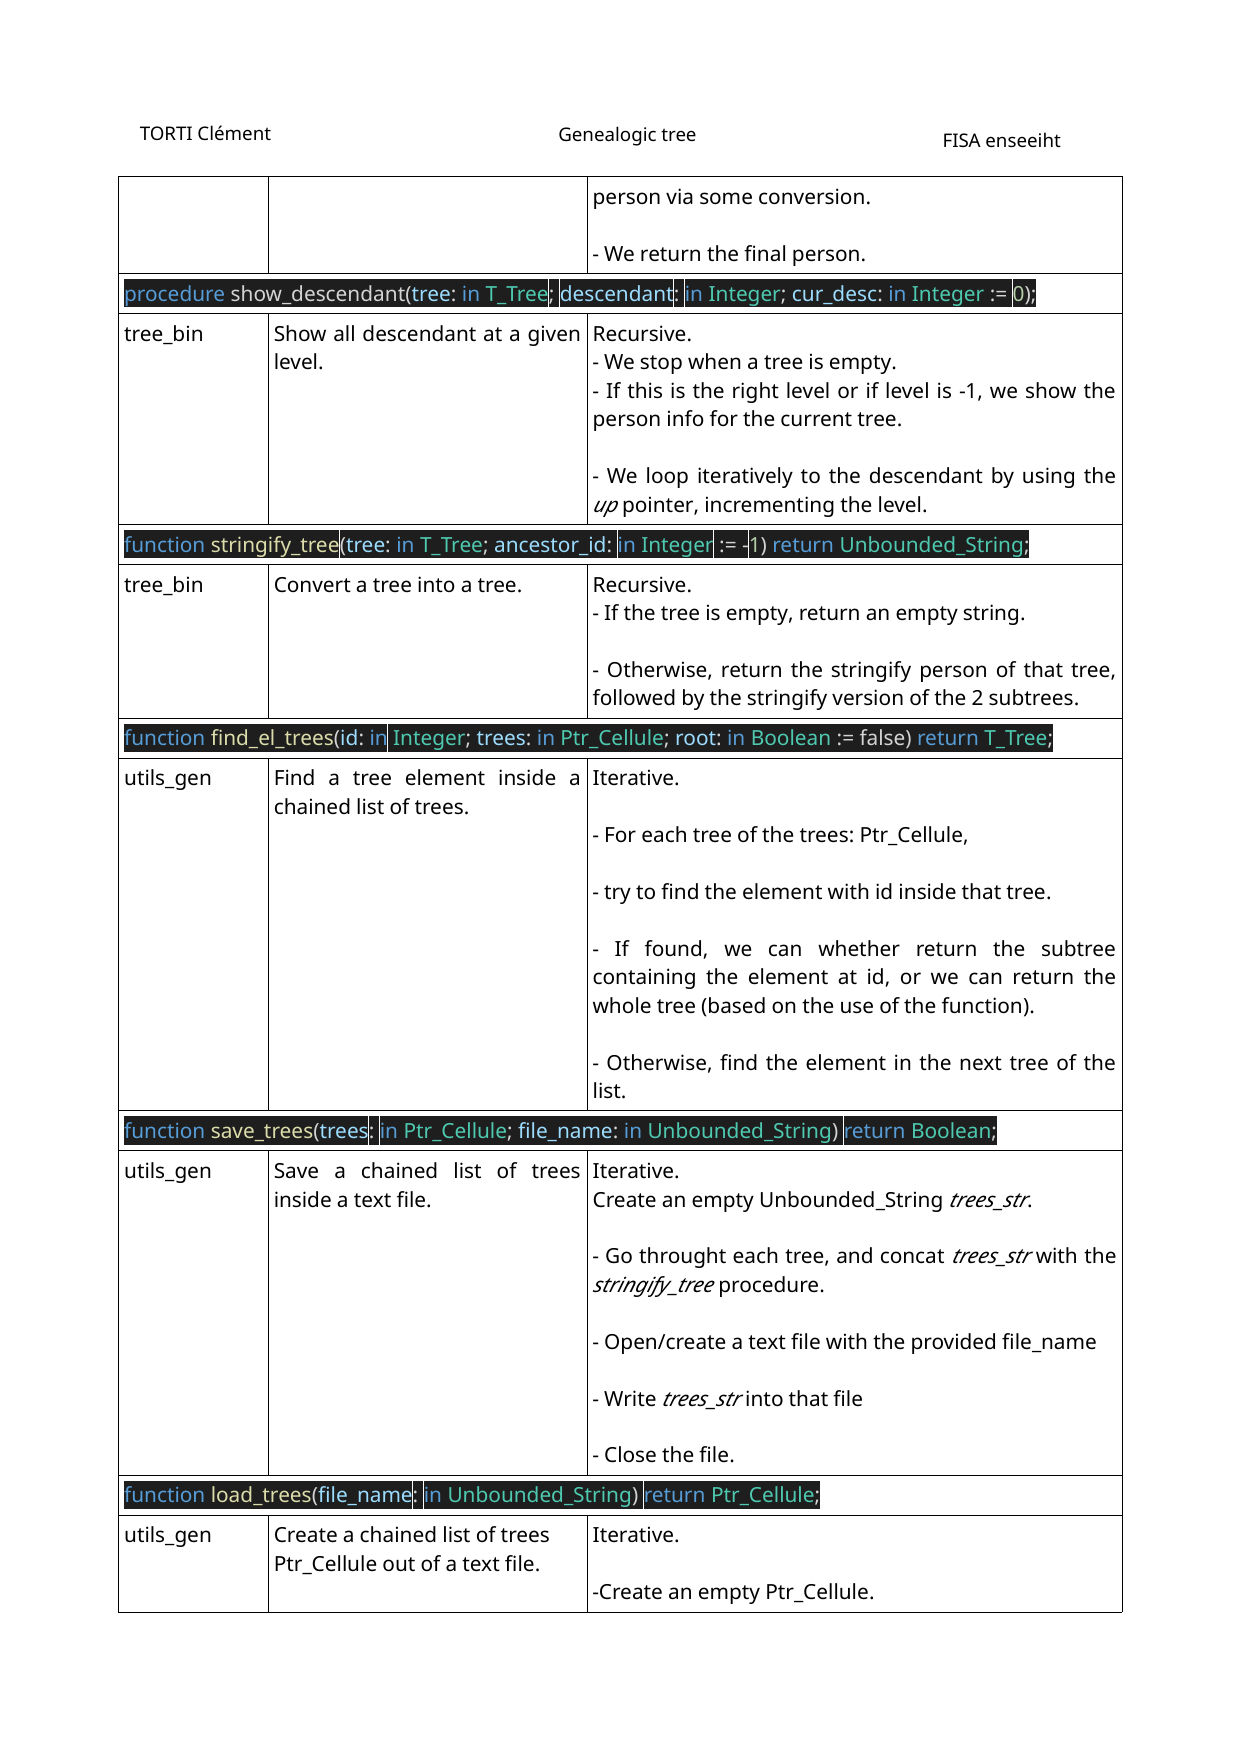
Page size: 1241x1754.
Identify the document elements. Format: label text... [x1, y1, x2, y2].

table_cell [119, 177, 268, 273]
table_cell Recursive. - If the tree is empty, return an empty string. - Otherwise, return the stringify person of that tree, followed by the stringify version of the 2 subtrees. [588, 565, 1122, 718]
table_cell function find_el_trees(id: in Integer; trees: in Ptr_Cellule; root: in Boolean := false) return T_Tree; [119, 719, 1122, 758]
table_cell Save a chained list of trees inside a text file. [269, 1151, 587, 1475]
table_cell Recursive. - We stop when a tree is empty. - If this is the right level or if level is -1, we show the person info for the current tree. - We loop iteratively to the descendant by using the up pointer, incrementing the level. [588, 314, 1122, 524]
table_cell Convert a tree into a tree. [269, 565, 587, 718]
table_cell Iterative. - For each tree of the trees: Ptr_Cellule, - try to find the element with id inside that tree. - If found, we can whether return the subtree containing the element at id, or we can return the whole tree (based on the use of the function). - Otherwise, find the element in the next tree of the list. [588, 759, 1122, 1110]
table_cell function stringify_tree(tree: in T_Tree; ancestor_id: in Integer := -1) return Unbounded_String; [119, 525, 1122, 564]
table_cell [269, 177, 587, 273]
table_cell Create a chained list of trees Ptr_Cellule out of a text file. [269, 1516, 587, 1612]
table_cell Show all descendant at a given level. [269, 314, 587, 524]
table_cell Iterative. -Create an empty Ptr_Cellule. [588, 1516, 1122, 1612]
table_cell function save_trees(trees: in Ptr_Cellule; file_name: in Unbounded_String) return Boolean; [119, 1111, 1122, 1150]
table_cell tree_bin [119, 314, 268, 524]
table_cell Find a tree element inside a chained list of trees. [269, 759, 587, 1110]
table_cell person via some conversion. - We return the final person. [588, 177, 1122, 273]
table_cell tree_bin [119, 565, 268, 718]
table_cell utils_gen [119, 759, 268, 1110]
table_cell Iterative. Create an empty Unbounded_String trees_str. - Go throught each tree, and concat trees_str with the stringify_tree procedure. - Open/create a text file with the provided file_name - Write trees_str into that file - Close the file. [588, 1151, 1122, 1475]
table_cell procedure show_descendant(tree: in T_Tree; descendant: in Integer; cur_desc: in Integer := 0); [119, 274, 1122, 313]
table_cell utils_gen [119, 1151, 268, 1475]
table_cell utils_gen [119, 1516, 268, 1612]
table_cell function load_trees(file_name: in Unbounded_String) return Ptr_Cellule; [119, 1476, 1122, 1515]
